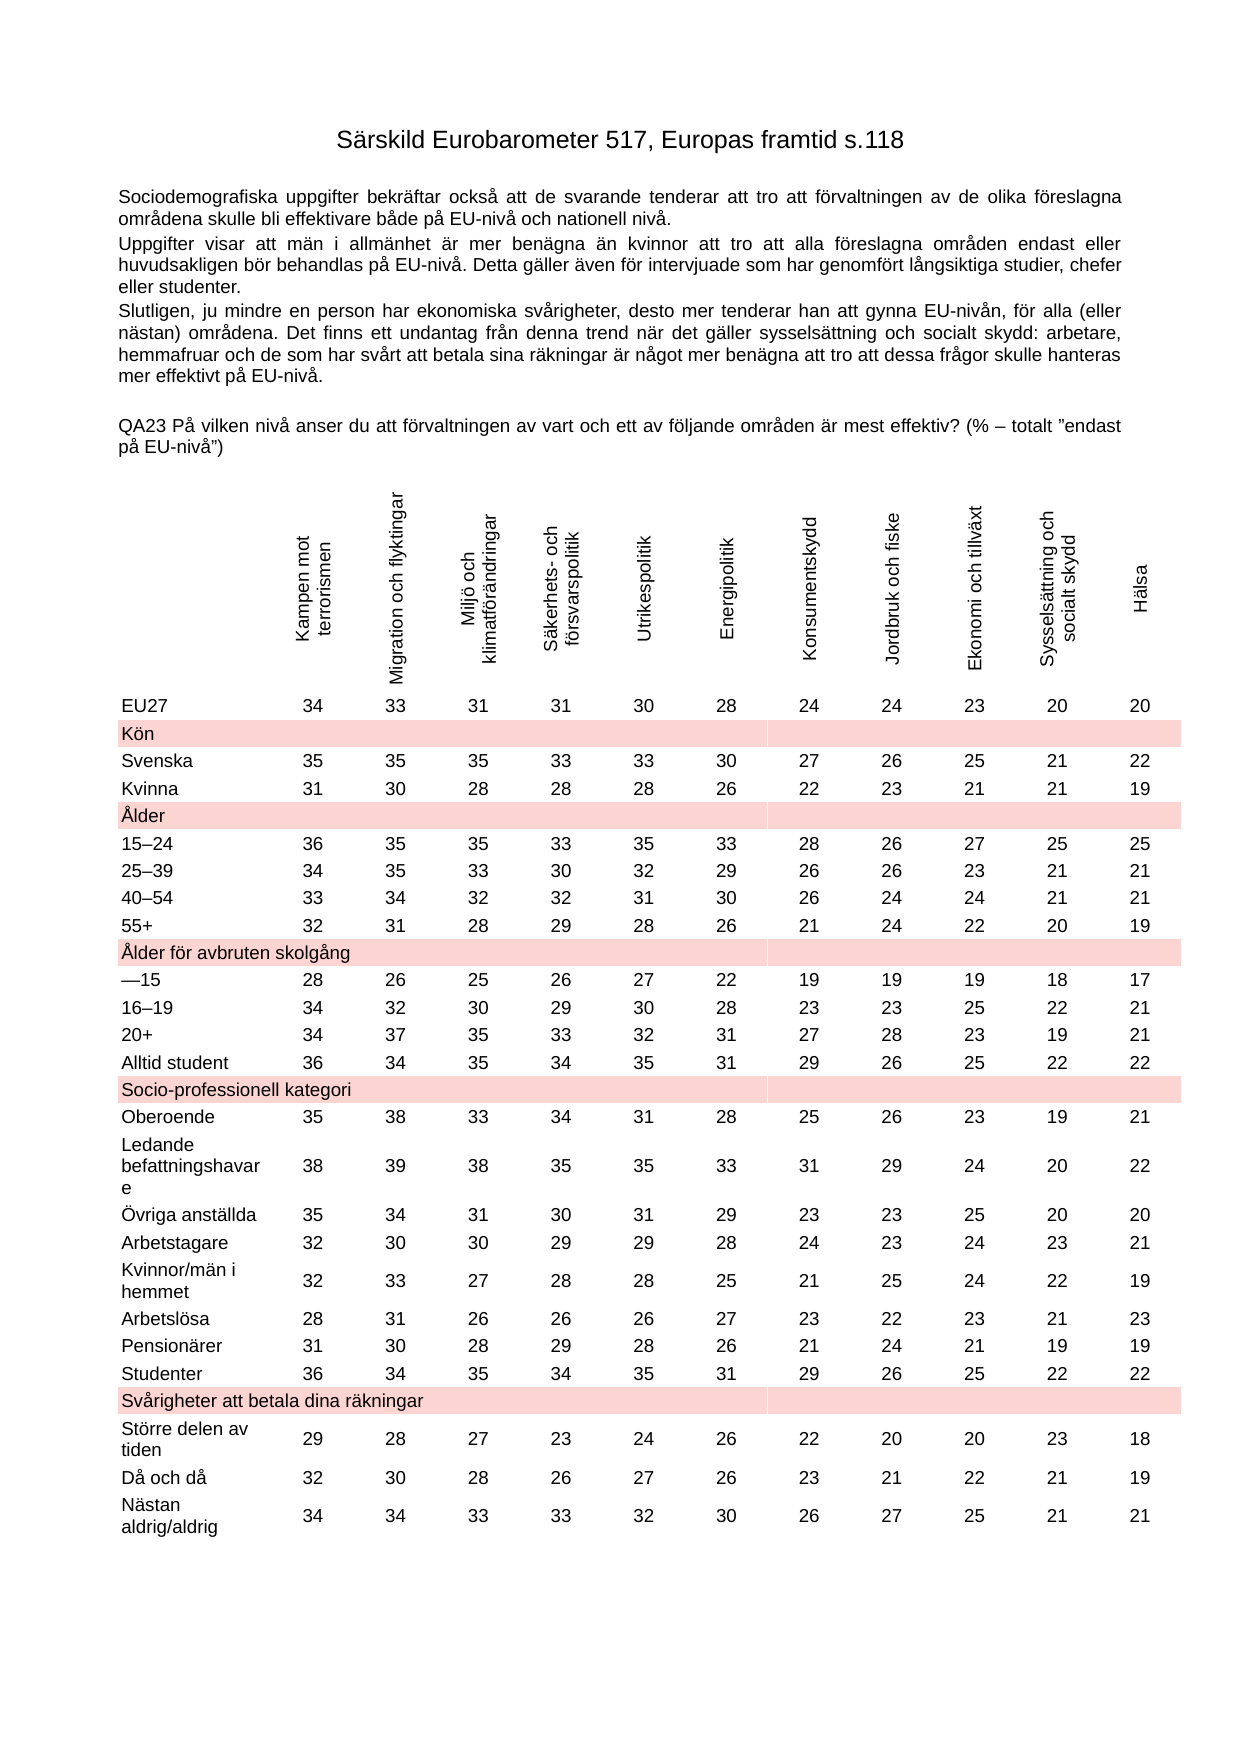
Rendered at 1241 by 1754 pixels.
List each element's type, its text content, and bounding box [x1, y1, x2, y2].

text Slutligen, ju mindre en person har ekonomiska svårigheter, desto mer tenderar han att gynna EU-nivån, för alla (eller nästan) områdena. Det finns ett undantag från denna trend när det gäller sysselsättning och socialt skydd: arbetare, hemmafruar och de som har svårt att betala sina räkningar är något mer benägna att tro att dessa frågor skulle hanteras mer effektivt på EU-nivå. [118, 300, 1122, 387]
table_cell [850, 1076, 933, 1103]
table_cell 22 [1098, 1360, 1181, 1387]
table_cell 33 [519, 829, 602, 857]
table_cell 33 [519, 1491, 602, 1540]
table_cell 26 [850, 1103, 933, 1131]
table_cell 32 [602, 1491, 685, 1540]
table_cell 22 [1016, 994, 1098, 1021]
table_cell 21 [1016, 1464, 1098, 1491]
table_cell 24 [933, 1131, 1016, 1201]
table_cell 34 [519, 1360, 602, 1387]
table_cell [768, 1387, 850, 1414]
table_cell 23 [1016, 1415, 1098, 1463]
table_cell 25 [933, 1491, 1016, 1540]
table_cell 36 [271, 1360, 354, 1387]
table_cell [354, 720, 437, 747]
table_cell 35 [437, 747, 519, 774]
table_cell 25 [933, 1201, 1016, 1229]
table_cell 26 [602, 1305, 685, 1332]
table_cell [1098, 1387, 1181, 1414]
table_cell 35 [602, 829, 685, 857]
table_cell [602, 720, 685, 747]
table_cell 35 [437, 1049, 519, 1076]
table_cell 28 [354, 1415, 437, 1463]
table_cell [602, 802, 685, 829]
table_cell 36 [271, 829, 354, 857]
table_cell 29 [519, 1333, 602, 1360]
table_cell 31 [437, 1201, 519, 1229]
table_cell 19 [768, 966, 850, 994]
table_cell 23 [933, 1305, 1016, 1332]
table_cell 34 [271, 994, 354, 1021]
table_cell [1098, 720, 1181, 747]
table_cell 28 [685, 1229, 767, 1256]
table_cell 27 [602, 1464, 685, 1491]
table_cell 18 [1016, 966, 1098, 994]
table_cell [602, 1076, 685, 1103]
table_cell 21 [1098, 1103, 1181, 1131]
table_cell 31 [271, 1333, 354, 1360]
table_header Energipolitik [685, 486, 767, 692]
table_cell 39 [354, 1131, 437, 1201]
table_cell [850, 1387, 933, 1414]
table_cell 29 [768, 1049, 850, 1076]
table_cell 23 [850, 1201, 933, 1229]
table_cell Ålder för avbruten skolgång [118, 939, 437, 966]
table_cell 21 [1098, 884, 1181, 912]
table_cell 29 [602, 1229, 685, 1256]
table_cell 22 [768, 775, 850, 802]
table_cell 28 [850, 1021, 933, 1048]
table_cell 25 [933, 1360, 1016, 1387]
table_cell [519, 1076, 602, 1103]
table_cell 24 [768, 1229, 850, 1256]
table_cell [933, 939, 1016, 966]
table_cell 29 [685, 1201, 767, 1229]
table_cell 21 [1098, 1491, 1181, 1540]
table_cell [1098, 802, 1181, 829]
table_cell 26 [685, 1333, 767, 1360]
text QA23 På vilken nivå anser du att förvaltningen av vart och ett av följande områden är mest effektiv? (% – totalt ”endast på EU-nivå”) [118, 414, 1122, 458]
table_cell 23 [933, 857, 1016, 884]
table_cell 21 [1098, 994, 1181, 1021]
table_cell 28 [271, 966, 354, 994]
table_cell 23 [850, 1229, 933, 1256]
table_cell 23 [768, 1464, 850, 1491]
table_cell 35 [519, 1131, 602, 1201]
table_cell 35 [271, 1103, 354, 1131]
table_cell [271, 720, 354, 747]
table_cell 38 [271, 1131, 354, 1201]
table_cell 30 [519, 857, 602, 884]
table_cell Övriga anställda [118, 1201, 271, 1229]
table_cell Större delen av tiden [118, 1415, 271, 1463]
table_cell 31 [437, 693, 519, 720]
table_cell [519, 939, 602, 966]
table_cell 35 [437, 1360, 519, 1387]
table_cell Socio-professionell kategori [118, 1076, 519, 1103]
table_cell [1016, 1387, 1098, 1414]
table_cell 21 [933, 775, 1016, 802]
table_cell 34 [354, 884, 437, 912]
table_header Migration och flyktingar [354, 486, 437, 692]
table_cell 29 [685, 857, 767, 884]
table_cell 24 [850, 693, 933, 720]
table_cell [933, 802, 1016, 829]
table_cell 34 [354, 1491, 437, 1540]
table_cell 35 [602, 1049, 685, 1076]
table_cell 15–24 [118, 829, 271, 857]
table_cell [768, 802, 850, 829]
table_cell [685, 1387, 767, 1414]
table_cell 32 [519, 884, 602, 912]
table_cell 20 [850, 1415, 933, 1463]
table_cell 24 [933, 1229, 1016, 1256]
table_cell 30 [354, 1229, 437, 1256]
table_cell 33 [519, 747, 602, 774]
table_cell 21 [850, 1464, 933, 1491]
table_cell 20 [1016, 1201, 1098, 1229]
table_cell 29 [519, 994, 602, 1021]
table_cell Ledande befattningshavare [118, 1131, 271, 1201]
table_cell 31 [602, 1103, 685, 1131]
table_cell 34 [271, 1491, 354, 1540]
table_cell 27 [685, 1305, 767, 1332]
table_cell 28 [519, 775, 602, 802]
table_cell [850, 720, 933, 747]
table_cell [768, 720, 850, 747]
table_cell 26 [519, 1305, 602, 1332]
table_cell 27 [933, 829, 1016, 857]
table_cell 23 [1016, 1229, 1098, 1256]
table_cell [1016, 802, 1098, 829]
table_cell 33 [437, 1103, 519, 1131]
table_cell 26 [519, 1464, 602, 1491]
table_cell 26 [685, 912, 767, 939]
table_cell 25–39 [118, 857, 271, 884]
table_cell 28 [602, 775, 685, 802]
table_cell 22 [1016, 1360, 1098, 1387]
table_cell 33 [437, 857, 519, 884]
table_cell 35 [354, 829, 437, 857]
table_cell 31 [768, 1131, 850, 1201]
table_cell 26 [850, 857, 933, 884]
table_cell 32 [271, 1229, 354, 1256]
table_cell 27 [437, 1415, 519, 1463]
table_cell 28 [602, 1256, 685, 1305]
table_cell 29 [271, 1415, 354, 1463]
table_cell Studenter [118, 1360, 271, 1387]
table_cell 20 [1016, 693, 1098, 720]
table_cell 40–54 [118, 884, 271, 912]
table_cell Ålder [118, 802, 271, 829]
table_cell 25 [768, 1103, 850, 1131]
table_cell 22 [685, 966, 767, 994]
table_cell [850, 802, 933, 829]
table_cell [602, 939, 685, 966]
table_cell [933, 720, 1016, 747]
table_cell 31 [354, 912, 437, 939]
table_cell 32 [354, 994, 437, 1021]
table_cell 35 [354, 857, 437, 884]
table_cell 30 [354, 1464, 437, 1491]
table_cell Oberoende [118, 1103, 271, 1131]
table_cell 21 [1016, 857, 1098, 884]
table_cell 32 [271, 912, 354, 939]
table_cell 33 [685, 829, 767, 857]
table_cell 29 [519, 912, 602, 939]
table_cell 22 [768, 1415, 850, 1463]
table_cell 29 [519, 1229, 602, 1256]
table_cell 19 [850, 966, 933, 994]
table_cell 18 [1098, 1415, 1181, 1463]
table_cell 28 [437, 912, 519, 939]
table_cell 23 [933, 1021, 1016, 1048]
table_cell [685, 1076, 767, 1103]
table_cell 34 [354, 1049, 437, 1076]
table_cell 31 [354, 1305, 437, 1332]
table_cell 19 [1098, 775, 1181, 802]
table_cell 21 [1098, 857, 1181, 884]
table_cell EU27 [118, 693, 271, 720]
table_cell 26 [354, 966, 437, 994]
table_cell 33 [519, 1021, 602, 1048]
table_cell 25 [850, 1256, 933, 1305]
table_cell 23 [850, 775, 933, 802]
table_cell 30 [354, 775, 437, 802]
table_header [118, 486, 271, 692]
table_cell 27 [602, 966, 685, 994]
table_cell [519, 720, 602, 747]
table_cell 38 [437, 1131, 519, 1201]
table_cell Då och då [118, 1464, 271, 1491]
table_cell Pensionärer [118, 1333, 271, 1360]
table_cell 28 [602, 912, 685, 939]
table_cell 19 [1098, 912, 1181, 939]
table_header Miljö och klimatförändringar [437, 486, 519, 692]
table_cell 22 [1098, 1131, 1181, 1201]
table_cell [354, 802, 437, 829]
table_cell Svårigheter att betala dina räkningar [118, 1387, 602, 1414]
table_cell 22 [933, 912, 1016, 939]
table_cell 32 [602, 1021, 685, 1048]
table_cell 26 [685, 1415, 767, 1463]
table_cell 20 [1098, 693, 1181, 720]
table_cell 25 [437, 966, 519, 994]
table_cell 24 [850, 1333, 933, 1360]
table_cell 30 [437, 994, 519, 1021]
table_cell Arbetstagare [118, 1229, 271, 1256]
table_cell 21 [768, 1256, 850, 1305]
table_cell 22 [1016, 1049, 1098, 1076]
table_cell 35 [602, 1360, 685, 1387]
table_cell 31 [685, 1021, 767, 1048]
table_cell 26 [685, 775, 767, 802]
table_cell 27 [437, 1256, 519, 1305]
table_cell 25 [933, 747, 1016, 774]
table_cell [685, 802, 767, 829]
table_cell 34 [271, 857, 354, 884]
table_header Jordbruk och fiske [850, 486, 933, 692]
table_cell 31 [602, 884, 685, 912]
table_cell 19 [1098, 1333, 1181, 1360]
table_cell [437, 720, 519, 747]
table_cell 31 [519, 693, 602, 720]
table_cell 26 [850, 1360, 933, 1387]
table_cell 30 [354, 1333, 437, 1360]
table_cell 34 [519, 1049, 602, 1076]
table_cell 29 [850, 1131, 933, 1201]
table_cell 27 [850, 1491, 933, 1540]
table_header Ekonomi och tillväxt [933, 486, 1016, 692]
table_header Hälsa [1098, 486, 1181, 692]
table_cell [519, 802, 602, 829]
table_cell 26 [850, 1049, 933, 1076]
table_cell 20 [1016, 912, 1098, 939]
table_cell 28 [685, 994, 767, 1021]
table_cell 24 [850, 884, 933, 912]
table_cell [1016, 720, 1098, 747]
table_cell 33 [354, 1256, 437, 1305]
table_cell Alltid student [118, 1049, 271, 1076]
table_cell [1016, 939, 1098, 966]
table_cell 26 [850, 747, 933, 774]
table_cell 32 [437, 884, 519, 912]
table_cell 30 [519, 1201, 602, 1229]
table_cell Kön [118, 720, 271, 747]
table_cell 26 [850, 829, 933, 857]
table_cell 23 [768, 1201, 850, 1229]
table_cell 34 [354, 1201, 437, 1229]
table_cell 33 [437, 1491, 519, 1540]
table_cell 28 [437, 775, 519, 802]
table_cell 35 [271, 747, 354, 774]
table_header Kampen mot terrorismen [271, 486, 354, 692]
table_cell [933, 1076, 1016, 1103]
table_cell 22 [1098, 747, 1181, 774]
table_cell 21 [1098, 1229, 1181, 1256]
table_cell 27 [768, 747, 850, 774]
table_cell 38 [354, 1103, 437, 1131]
table_cell 26 [519, 966, 602, 994]
table_cell 35 [354, 747, 437, 774]
table_cell 30 [437, 1229, 519, 1256]
table_cell 22 [850, 1305, 933, 1332]
table_cell 16–19 [118, 994, 271, 1021]
table_cell 22 [933, 1464, 1016, 1491]
table_cell 25 [1016, 829, 1098, 857]
table_cell 20 [1098, 1201, 1181, 1229]
table_cell 26 [685, 1464, 767, 1491]
table_cell 25 [933, 994, 1016, 1021]
table_cell 25 [1098, 829, 1181, 857]
table_cell 19 [1016, 1103, 1098, 1131]
table_cell 36 [271, 1049, 354, 1076]
table_cell 24 [602, 1415, 685, 1463]
table_cell [685, 939, 767, 966]
table_cell 33 [354, 693, 437, 720]
table_cell [850, 939, 933, 966]
table_cell 30 [685, 884, 767, 912]
table_cell 29 [768, 1360, 850, 1387]
table_header Utrikespolitik [602, 486, 685, 692]
table_cell 21 [1016, 1305, 1098, 1332]
table_cell 26 [768, 884, 850, 912]
table_cell 23 [850, 994, 933, 1021]
table_cell 33 [271, 884, 354, 912]
table_cell 19 [1098, 1256, 1181, 1305]
table_cell 26 [768, 1491, 850, 1540]
table_cell 23 [768, 1305, 850, 1332]
table_cell Nästan aldrig/aldrig [118, 1491, 271, 1540]
table_cell 19 [1016, 1333, 1098, 1360]
table_cell Svenska [118, 747, 271, 774]
table_cell [437, 802, 519, 829]
table_cell 35 [602, 1131, 685, 1201]
table_cell 21 [768, 912, 850, 939]
table_cell 28 [271, 1305, 354, 1332]
table_cell 23 [1098, 1305, 1181, 1332]
table_cell [271, 802, 354, 829]
table_cell 26 [768, 857, 850, 884]
table_cell 19 [1098, 1464, 1181, 1491]
table_cell 25 [685, 1256, 767, 1305]
table_cell 20 [1016, 1131, 1098, 1201]
table_cell 22 [1098, 1049, 1181, 1076]
table_cell 34 [271, 1021, 354, 1048]
table_cell 27 [768, 1021, 850, 1048]
table_header Konsumentskydd [768, 486, 850, 692]
table_cell 28 [437, 1333, 519, 1360]
table_cell 21 [1016, 884, 1098, 912]
table_cell 30 [602, 693, 685, 720]
table_cell 37 [354, 1021, 437, 1048]
table_cell 24 [850, 912, 933, 939]
table_cell 31 [685, 1360, 767, 1387]
table_cell [602, 1387, 685, 1414]
table_cell 31 [271, 775, 354, 802]
table_cell 34 [271, 693, 354, 720]
table_cell 23 [519, 1415, 602, 1463]
table_cell [933, 1387, 1016, 1414]
table_cell 23 [933, 1103, 1016, 1131]
table_cell 20+ [118, 1021, 271, 1048]
table_cell 28 [768, 829, 850, 857]
table_cell [1098, 939, 1181, 966]
table_cell Arbetslösa [118, 1305, 271, 1332]
table_cell 19 [933, 966, 1016, 994]
table_cell 24 [768, 693, 850, 720]
table_cell 32 [602, 857, 685, 884]
text Uppgifter visar att män i allmänhet är mer benägna än kvinnor att tro att alla föreslagna områden endast eller huvudsakligen bör behandlas på EU-nivå. Detta gäller även för intervjuade som har genomfört långsiktiga studier, chefer eller studenter. [118, 232, 1122, 297]
table_cell 28 [685, 693, 767, 720]
table_cell 23 [768, 994, 850, 1021]
text Sociodemografiska uppgifter bekräftar också att de svarande tenderar att tro att förvaltningen av de olika föreslagna områdena skulle bli effektivare både på EU-nivå och nationell nivå. [118, 186, 1122, 229]
table_cell 31 [602, 1201, 685, 1229]
table_cell 22 [1016, 1256, 1098, 1305]
table_cell 24 [933, 884, 1016, 912]
table_cell 30 [685, 747, 767, 774]
table_cell 21 [1098, 1021, 1181, 1048]
table_cell 19 [1016, 1021, 1098, 1048]
table_header Säkerhets- och försvarspolitik [519, 486, 602, 692]
table_cell 28 [519, 1256, 602, 1305]
table_cell 35 [437, 829, 519, 857]
table_cell 17 [1098, 966, 1181, 994]
table_cell 35 [437, 1021, 519, 1048]
table_cell 21 [1016, 775, 1098, 802]
table_cell 28 [437, 1464, 519, 1491]
table_cell 20 [933, 1415, 1016, 1463]
table_cell 30 [602, 994, 685, 1021]
table_cell 21 [768, 1333, 850, 1360]
table_cell [768, 1076, 850, 1103]
table_cell 55+ [118, 912, 271, 939]
table_cell Kvinna [118, 775, 271, 802]
table_cell 26 [437, 1305, 519, 1332]
table_cell [768, 939, 850, 966]
table_cell 31 [685, 1049, 767, 1076]
table_cell 33 [602, 747, 685, 774]
table_cell 32 [271, 1256, 354, 1305]
table_cell [685, 720, 767, 747]
table_cell 21 [1016, 1491, 1098, 1540]
table_cell 32 [271, 1464, 354, 1491]
table_cell 24 [933, 1256, 1016, 1305]
table_cell 34 [519, 1103, 602, 1131]
table_cell 23 [933, 693, 1016, 720]
table_cell 21 [1016, 747, 1098, 774]
table_cell Kvinnor/män i hemmet [118, 1256, 271, 1305]
table_header Sysselsättning och socialt skydd [1016, 486, 1098, 692]
table_cell 25 [933, 1049, 1016, 1076]
table_cell [437, 939, 519, 966]
table_cell 35 [271, 1201, 354, 1229]
table_cell 30 [685, 1491, 767, 1540]
table_cell 34 [354, 1360, 437, 1387]
table_cell [1016, 1076, 1098, 1103]
table_cell 21 [933, 1333, 1016, 1360]
table_cell —15 [118, 966, 271, 994]
table_cell 28 [685, 1103, 767, 1131]
table_cell [1098, 1076, 1181, 1103]
table_cell 28 [602, 1333, 685, 1360]
table_cell 33 [685, 1131, 767, 1201]
